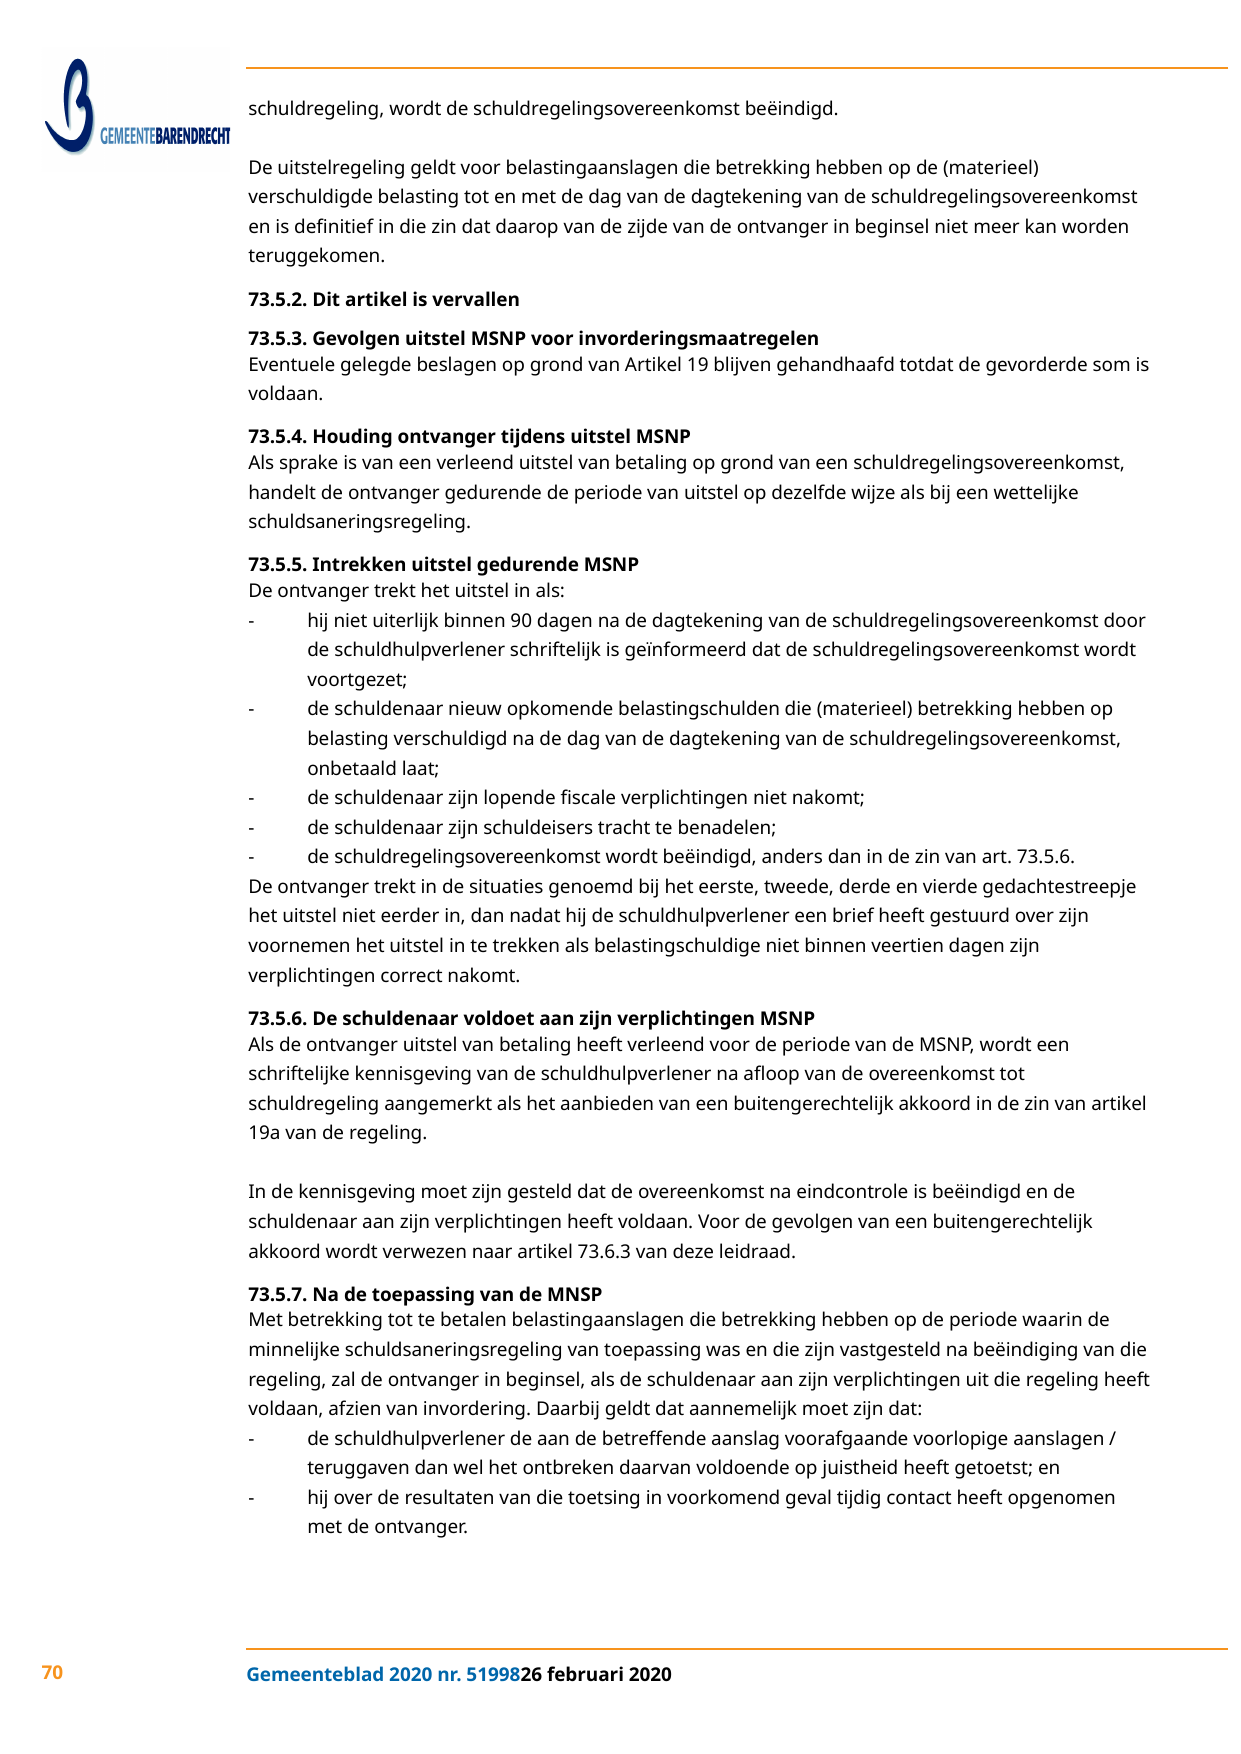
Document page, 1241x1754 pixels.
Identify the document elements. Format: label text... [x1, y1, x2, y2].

text Als sprake is van een verleend uitstel van betaling op grond van een schuldregelingsovereenkomst, handelt de ontvanger gedurende de periode van uitstel op dezelfde wijze als bij een wettelijke schuldsaneringsregeling. [248, 449, 1152, 534]
text schuldregeling, wordt de schuldregelingsovereenkomst beëindigd. [248, 95, 1152, 121]
list de schuldhulpverlener de aan de betreffende aanslag voorafgaande voorlopige aanslagen / teruggaven dan wel het ontbreken daarvan voldoende op juistheid heeft getoetst; en [248, 1425, 1152, 1480]
text 73.5.4. Houding ontvanger tijdens uitstel MSNP [248, 423, 1152, 449]
picture [41, 47, 231, 172]
text 73.5.5. Intrekken uitstel gedurende MSNP [248, 552, 1152, 577]
text 73.5.2. Dit artikel is vervallen [248, 286, 1152, 312]
list de schuldregelingsovereenkomst wordt beëindigd, anders dan in de zin van art. 73.5.6. [248, 843, 1152, 869]
list de schuldenaar zijn lopende fiscale verplichtingen niet nakomt; [248, 784, 1152, 810]
text De ontvanger trekt het uitstel in als: [248, 577, 1152, 603]
text De ontvanger trekt in de situaties genoemd bij het eerste, tweede, derde en vierde gedachtestreepje het uitstel niet eerder in, dan nadat hij de schuldhulpverlener een brief heeft gestuurd over zijn voornemen het uitstel in te trekken als belastingschuldige niet binnen veertien dagen zijn verplichtingen correct nakomt. [248, 873, 1152, 988]
list de schuldenaar nieuw opkomende belastingschulden die (materieel) betrekking hebben op belasting verschuldigd na de dag van de dagtekening van de schuldregelingsovereenkomst, onbetaald laat; [248, 696, 1152, 781]
text In de kennisgeving moet zijn gesteld dat de overeenkomst na eindcontrole is beëindigd en de schuldenaar aan zijn verplichtingen heeft voldaan. Voor de gevolgen van een buitengerechtelijk akkoord wordt verwezen naar artikel 73.6.3 van deze leidraad. [248, 1179, 1152, 1263]
text Als de ontvanger uitstel van betaling heeft verleend voor de periode van de MSNP, wordt een schriftelijke kennisgeving van de schuldhulpverlener na afloop van de overeenkomst tot schuldregeling aangemerkt als het aanbieden van een buitengerechtelijk akkoord in de zin van artikel 19a van de regeling. [248, 1031, 1152, 1145]
text 73.5.3. Gevolgen uitstel MSNP voor invorderingsmaatregelen [248, 325, 1152, 351]
text Eventuele gelegde beslagen op grond van Artikel 19 blijven gehandhaafd totdat de gevorderde som is voldaan. [248, 351, 1152, 406]
text 73.5.7. Na de toepassing van de MNSP [248, 1281, 1152, 1307]
list hij niet uiterlijk binnen 90 dagen na de dagtekening van de schuldregelingsovereenkomst door de schuldhulpverlener schriftelijk is geïnformeerd dat de schuldregelingsovereenkomst wordt voortgezet; [248, 607, 1152, 692]
text De uitstelregeling geldt voor belastingaanslagen die betrekking hebben op de (materieel) verschuldigde belasting tot en met de dag van de dagtekening van de schuldregelingsovereenkomst en is definitief in die zin dat daarop van de zijde van de ontvanger in beginsel niet meer kan worden teruggekomen. [248, 154, 1152, 268]
text 73.5.6. De schuldenaar voldoet aan zijn verplichtingen MSNP [248, 1005, 1152, 1031]
list de schuldenaar zijn schuldeisers tracht te benadelen; [248, 814, 1152, 840]
text Met betrekking tot te betalen belastingaanslagen die betrekking hebben op de periode waarin de minnelijke schuldsaneringsregeling van toepassing was en die zijn vastgesteld na beëindiging van die regeling, zal de ontvanger in beginsel, als de schuldenaar aan zijn verplichtingen uit die regeling heeft voldaan, afzien van invordering. Daarbij geldt dat aannemelijk moet zijn dat: [248, 1307, 1152, 1421]
list hij over de resultaten van die toetsing in voorkomend geval tijdig contact heeft opgenomen met de ontvanger. [248, 1484, 1152, 1539]
